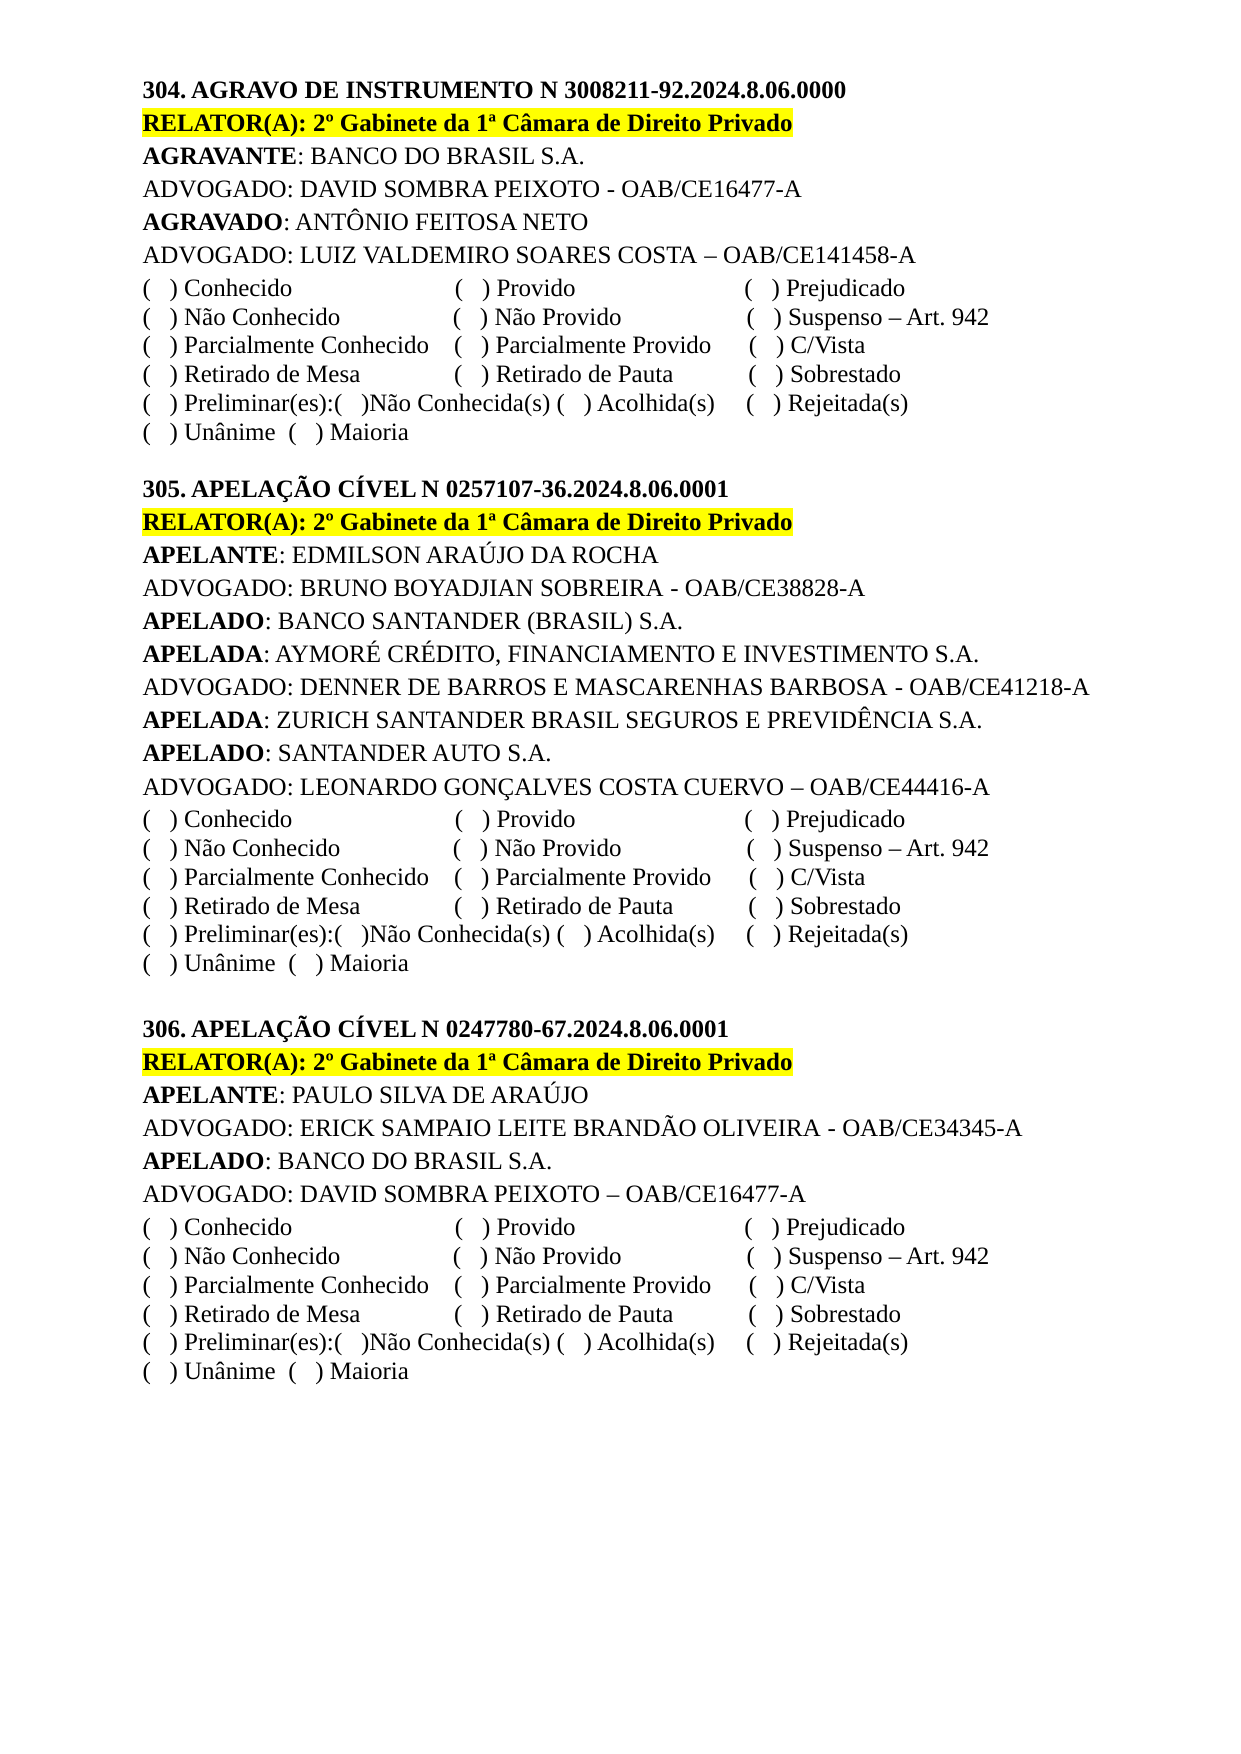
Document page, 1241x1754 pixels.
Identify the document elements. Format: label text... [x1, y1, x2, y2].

text ( ) Preliminar(es):( )Não Conhecida(s) ( ) Acolhida(s) ( ) Rejeitada(s) [142, 1327, 1158, 1356]
text ( ) Parcialmente Conhecido ( ) Parcialmente Provido ( ) C/Vista [142, 1270, 1158, 1299]
text ( ) Retirado de Mesa ( ) Retirado de Pauta ( ) Sobrestado [142, 1299, 1158, 1327]
text ( ) Parcialmente Conhecido ( ) Parcialmente Provido ( ) C/Vista [142, 331, 1158, 359]
text ( ) Retirado de Mesa ( ) Retirado de Pauta ( ) Sobrestado [142, 891, 1158, 919]
text ( ) Parcialmente Conhecido ( ) Parcialmente Provido ( ) C/Vista [142, 862, 1158, 891]
text ( ) Retirado de Mesa ( ) Retirado de Pauta ( ) Sobrestado [142, 359, 1158, 388]
text 306. APELAÇÃO CÍVEL N 0247780-67.2024.8.06.0001 RELATOR(A): 2º Gabinete da 1ª Câmara de Direito Privado APELANTE: PAULO SILVA DE ARAÚJO ADVOGADO: ERICK SAMPAIO LEITE BRANDÃO OLIVEIRA - OAB/CE34345-A APELADO: BANCO DO BRASIL S.A. ADVOGADO: DAVID SOMBRA PEIXOTO – OAB/CE16477-A [142, 1014, 1141, 1208]
text ( ) Conhecido ( ) Provido ( ) Prejudicado [142, 804, 1141, 833]
text 304. AGRAVO DE INSTRUMENTO N 3008211-92.2024.8.06.0000 RELATOR(A): 2º Gabinete da 1ª Câmara de Direito Privado AGRAVANTE: BANCO DO BRASIL S.A. ADVOGADO: DAVID SOMBRA PEIXOTO - OAB/CE16477-A AGRAVADO: ANTÔNIO FEITOSA NETO ADVOGADO: LUIZ VALDEMIRO SOARES COSTA – OAB/CE141458-A [142, 75, 1141, 269]
text ( ) Não Conhecido ( ) Não Provido ( ) Suspenso – Art. 942 [142, 833, 1158, 862]
text ( ) Unânime ( ) Maioria [142, 948, 1141, 977]
text ( ) Unânime ( ) Maioria [142, 1356, 1141, 1385]
text ( ) Preliminar(es):( )Não Conhecida(s) ( ) Acolhida(s) ( ) Rejeitada(s) [142, 919, 1158, 948]
text ( ) Conhecido ( ) Provido ( ) Prejudicado [142, 273, 1141, 302]
text ( ) Conhecido ( ) Provido ( ) Prejudicado [142, 1212, 1141, 1241]
text ( ) Unânime ( ) Maioria [142, 417, 1158, 446]
text ( ) Não Conhecido ( ) Não Provido ( ) Suspenso – Art. 942 [142, 1241, 1158, 1270]
text 305. APELAÇÃO CÍVEL N 0257107-36.2024.8.06.0001 RELATOR(A): 2º Gabinete da 1ª Câmara de Direito Privado APELANTE: EDMILSON ARAÚJO DA ROCHA ADVOGADO: BRUNO BOYADJIAN SOBREIRA - OAB/CE38828-A APELADO: BANCO SANTANDER (BRASIL) S.A. APELADA: AYMORÉ CRÉDITO, FINANCIAMENTO E INVESTIMENTO S.A. ADVOGADO: DENNER DE BARROS E MASCARENHAS BARBOSA - OAB/CE41218-A APELADA: ZURICH SANTANDER BRASIL SEGUROS E PREVIDÊNCIA S.A. APELADO: SANTANDER AUTO S.A. ADVOGADO: LEONARDO GONÇALVES COSTA CUERVO – OAB/CE44416-A [142, 474, 1141, 800]
text ( ) Preliminar(es):( )Não Conhecida(s) ( ) Acolhida(s) ( ) Rejeitada(s) [142, 388, 1158, 417]
text ( ) Não Conhecido ( ) Não Provido ( ) Suspenso – Art. 942 [142, 302, 1158, 331]
